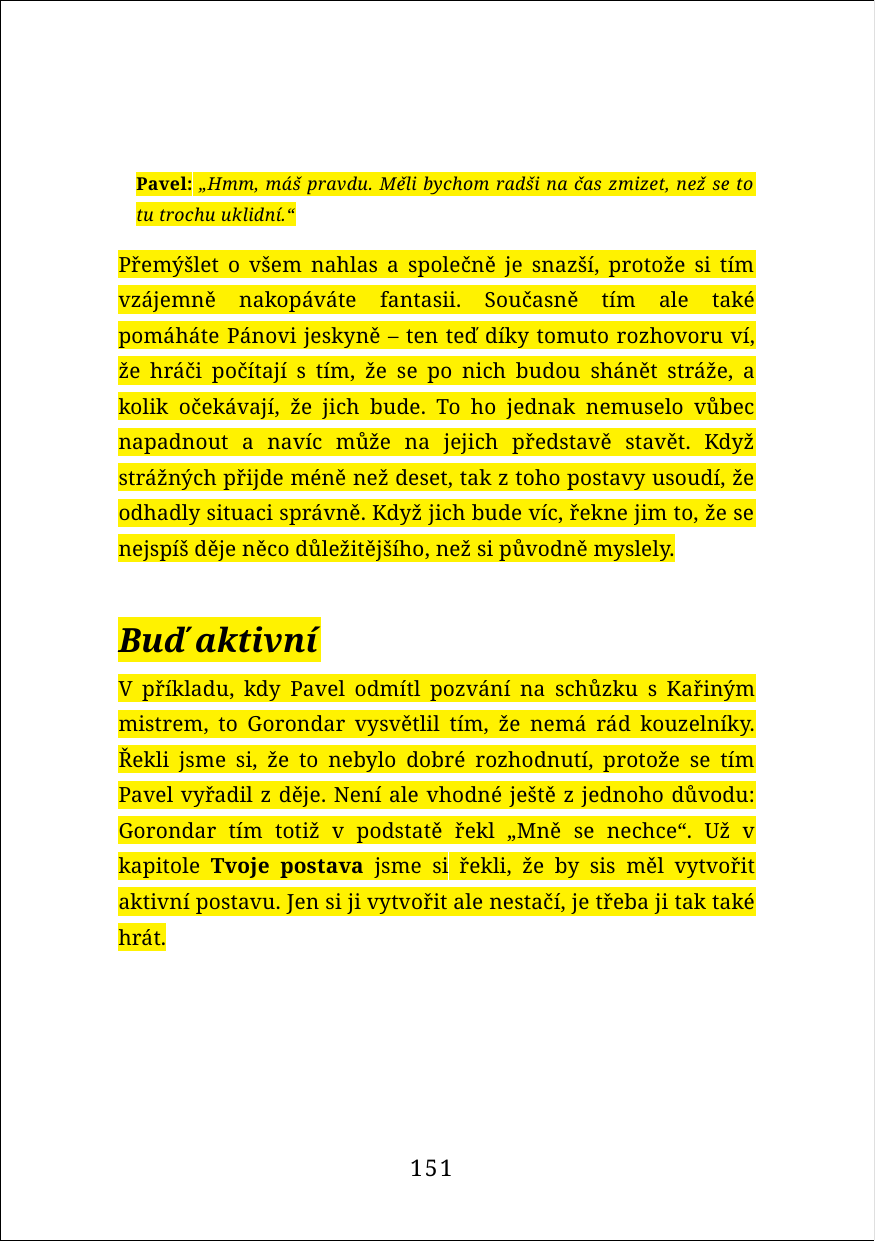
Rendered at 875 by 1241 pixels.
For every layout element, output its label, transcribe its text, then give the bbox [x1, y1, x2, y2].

text Pavel: „Hmm, máš pravdu. Měli bychom radši na čas zmizet, než se to tu trochu uklidní.“ [136, 172, 756, 226]
subtitle Buď aktivní [118, 617, 756, 662]
text Přemýšlet o všem nahlas a společně je snazší, protože si tím vzájemně nakopáváte fantasii. Současně tím ale také pomáháte Pánovi jeskyně – ten teď díky tomuto rozhovoru ví, že hráči počítají s tím, že se po nich budou shánět stráže, a kolik očekávají, že jich bude. To ho jednak nemuselo vůbec napadnout a navíc může na jejich představě stavět. Když strážných přijde méně než deset, tak z toho postavy usoudí, že odhadly situaci správně. Když jich bude víc, řekne jim to, že se nejspíš děje něco důležitějšího, než si původně myslely. [118, 250, 756, 562]
text V příkladu, kdy Pavel odmítl pozvání na schůzku s Kařiným mistrem, to Gorondar vysvětlil tím, že nemá rád kouzelníky. Řekli jsme si, že to nebylo dobré rozhodnutí, protože se tím Pavel vyřadil z děje. Není ale vhodné ještě z jednoho důvodu: Gorondar tím totiž v podstatě řekl „Mně se nechce“. Už v kapitole Tvoje postava jsme si řekli, že by sis měl vytvořit aktivní postavu. Jen si ji vytvořit ale nestačí, je třeba ji tak také hrát. [118, 674, 756, 951]
